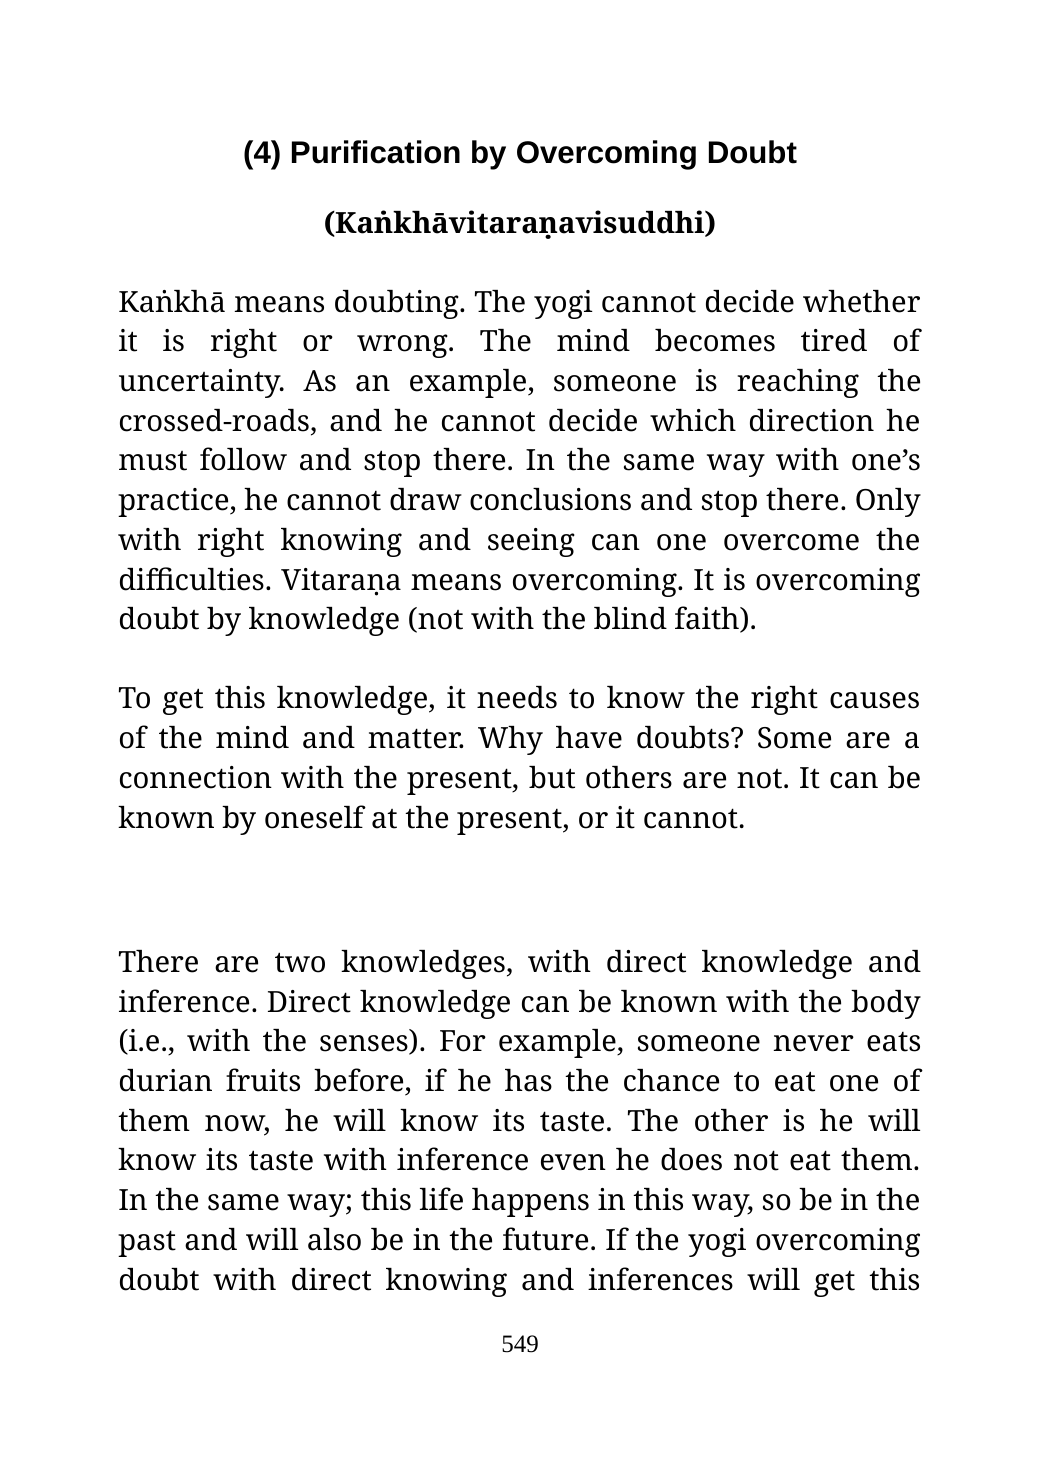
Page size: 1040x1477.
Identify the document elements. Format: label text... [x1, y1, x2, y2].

subtitle (4) Purification by Overcoming Doubt [118, 134, 922, 170]
text Kaṅkhā means doubting. The yogi cannot decide whether it is right or wrong. The mind becomes tired of uncertainty. As an example, someone is reaching the crossed-roads, and he cannot decide which direction he must follow and stop there. In the same way with one’s practice, he cannot draw conclusions and stop there. Only with right knowing and seeing can one overcome the difficulties. Vitaraṇa means overcoming. It is overcoming doubt by knowledge (not with the blind faith). To get this knowledge, it needs to know the right causes of the mind and matter. Why have doubts? Some are a connection with the present, but others are not. It can be known by oneself at the present, or it cannot. [118, 281, 922, 837]
text There are two knowledges, with direct knowledge and inference. Direct knowledge can be known with the body (i.e., with the senses). For example, someone never eats durian fruits before, if he has the chance to eat one of them now, he will know its taste. The other is he will know its taste with inference even he does not eat them. In the same way; this life happens in this way, so be in the past and will also be in the future. If the yogi overcoming doubt with direct knowing and inferences will get this [118, 941, 922, 1298]
text (Kaṅkhāvitaraṇavisuddhi) [118, 203, 922, 242]
